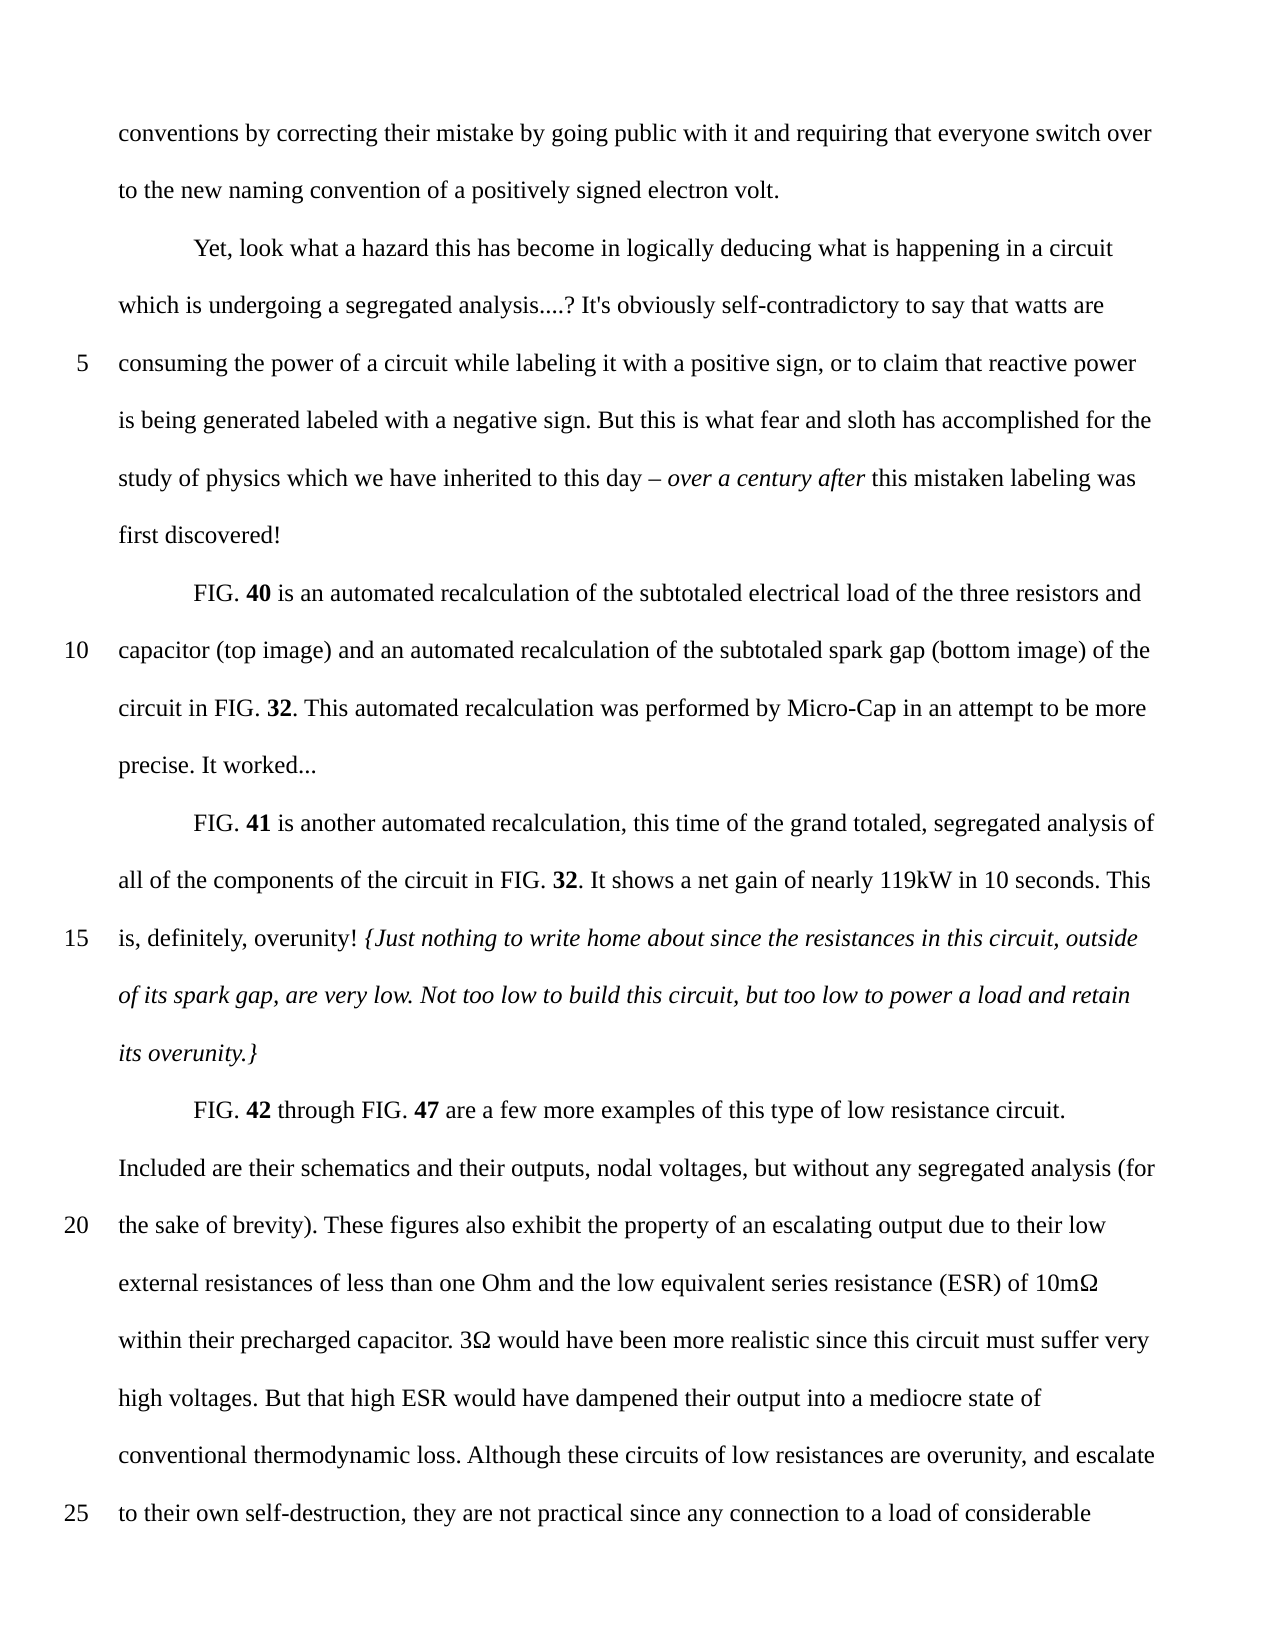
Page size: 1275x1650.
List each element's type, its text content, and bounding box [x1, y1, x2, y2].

text Yet, look what a hazard this has become in logically deducing what is happening in a circuit which is undergoing a segregated analysis....? It's obviously self-contradictory to say that watts are consuming the power of a circuit while labeling it with a positive sign, or to claim that reactive power is being generated labeled with a negative sign. But this is what fear and sloth has accomplished for the study of physics which we have inherited to this day – over a century after this mistaken labeling was first discovered! [118, 233, 1157, 549]
text FIG. 41 is another automated recalculation, this time of the grand totaled, segregated analysis of all of the components of the circuit in FIG. 32. It shows a net gain of nearly 119kW in 10 seconds. This is, definitely, overunity! {Just nothing to write home about since the resistances in this circuit, outside of its spark gap, are very low. Not too low to build this circuit, but too low to power a load and retain its overunity.} [118, 808, 1157, 1067]
text FIG. 40 is an automated recalculation of the subtotaled electrical load of the three resistors and capacitor (top image) and an automated recalculation of the subtotaled spark gap (bottom image) of the circuit in FIG. 32. This automated recalculation was performed by Micro-Cap in an attempt to be more precise. It worked... [118, 578, 1157, 779]
text FIG. 42 through FIG. 47 are a few more examples of this type of low resistance circuit. Included are their schematics and their outputs, nodal voltages, but without any segregated analysis (for the sake of brevity). These figures also exhibit the property of an escalating output due to their low external resistances of less than one Ohm and the low equivalent series resistance (ESR) of 10mΩ within their precharged capacitor. 3Ω would have been more realistic since this circuit must suffer very high voltages. But that high ESR would have dampened their output into a mediocre state of conventional thermodynamic loss. Although these circuits of low resistances are overunity, and escalate to their own self-destruction, they are not practical since any connection to a load of considerable [118, 1096, 1157, 1527]
text conventions by correcting their mistake by going public with it and requiring that everyone switch over to the new naming convention of a positively signed electron volt. [118, 118, 1157, 204]
